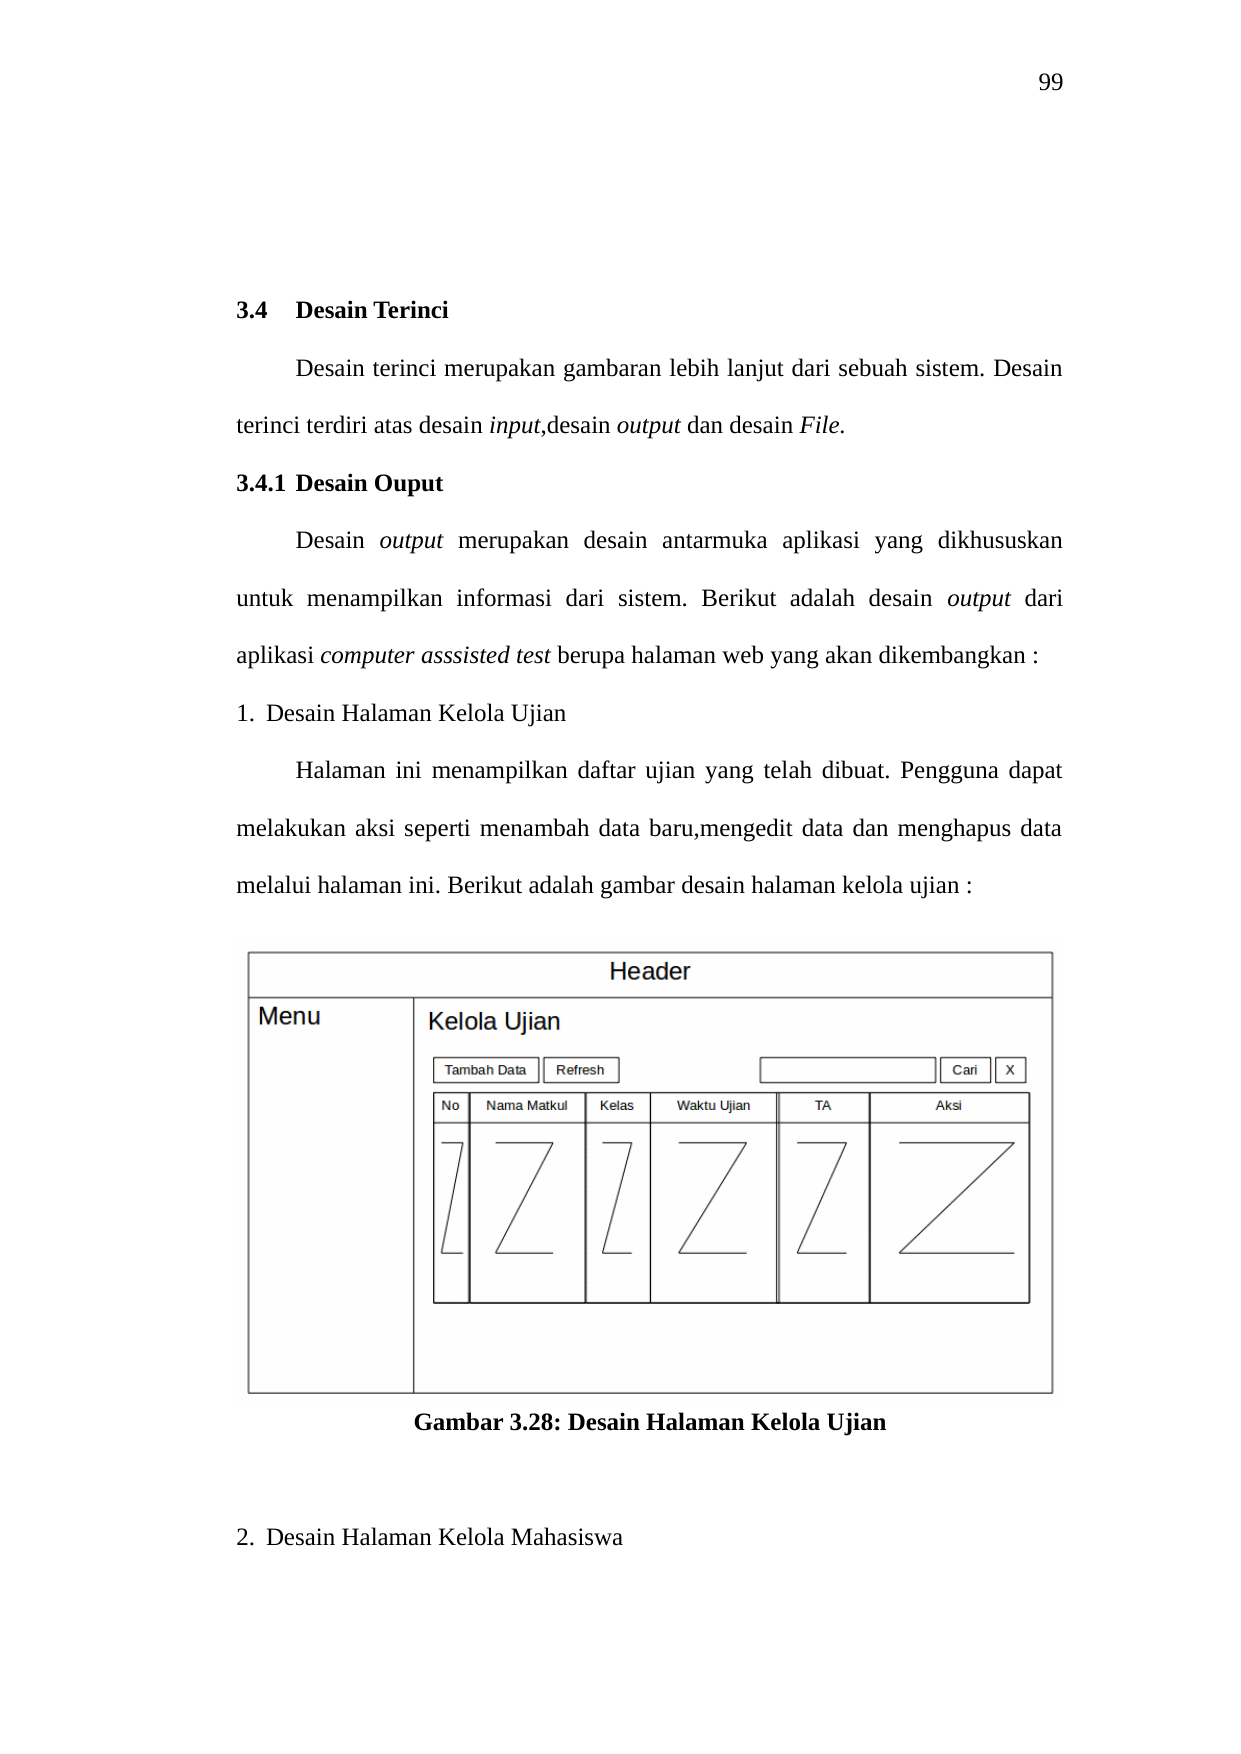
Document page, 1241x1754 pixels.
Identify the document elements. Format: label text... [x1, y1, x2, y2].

picture [236, 940, 1064, 1408]
subtitle 3.4.1 Desain Ouput [236, 468, 1063, 497]
list Desain Halaman Kelola Mahasiswa [236, 1522, 1063, 1551]
text Gambar 3.28: Desain Halaman Kelola Ujian [236, 1408, 1063, 1436]
text Desain output merupakan desain antarmuka aplikasi yang dikhususkan untuk menampilkan informasi dari sistem. Berikut adalah desain output dari aplikasi computer asssisted test berupa halaman web yang akan dikembangkan : [236, 525, 1063, 669]
subtitle 3.4 Desain Terinci [236, 295, 1063, 324]
list Desain Halaman Kelola Ujian [236, 698, 1063, 727]
text Halaman ini menampilkan daftar ujian yang telah dibuat. Pengguna dapat melakukan aksi seperti menambah data baru,mengedit data dan menghapus data melalui halaman ini. Berikut adalah gambar desain halaman kelola ujian : [236, 755, 1063, 899]
text Desain terinci merupakan gambaran lebih lanjut dari sebuah sistem. Desain terinci terdiri atas desain input,desain output dan desain File. [236, 353, 1063, 439]
